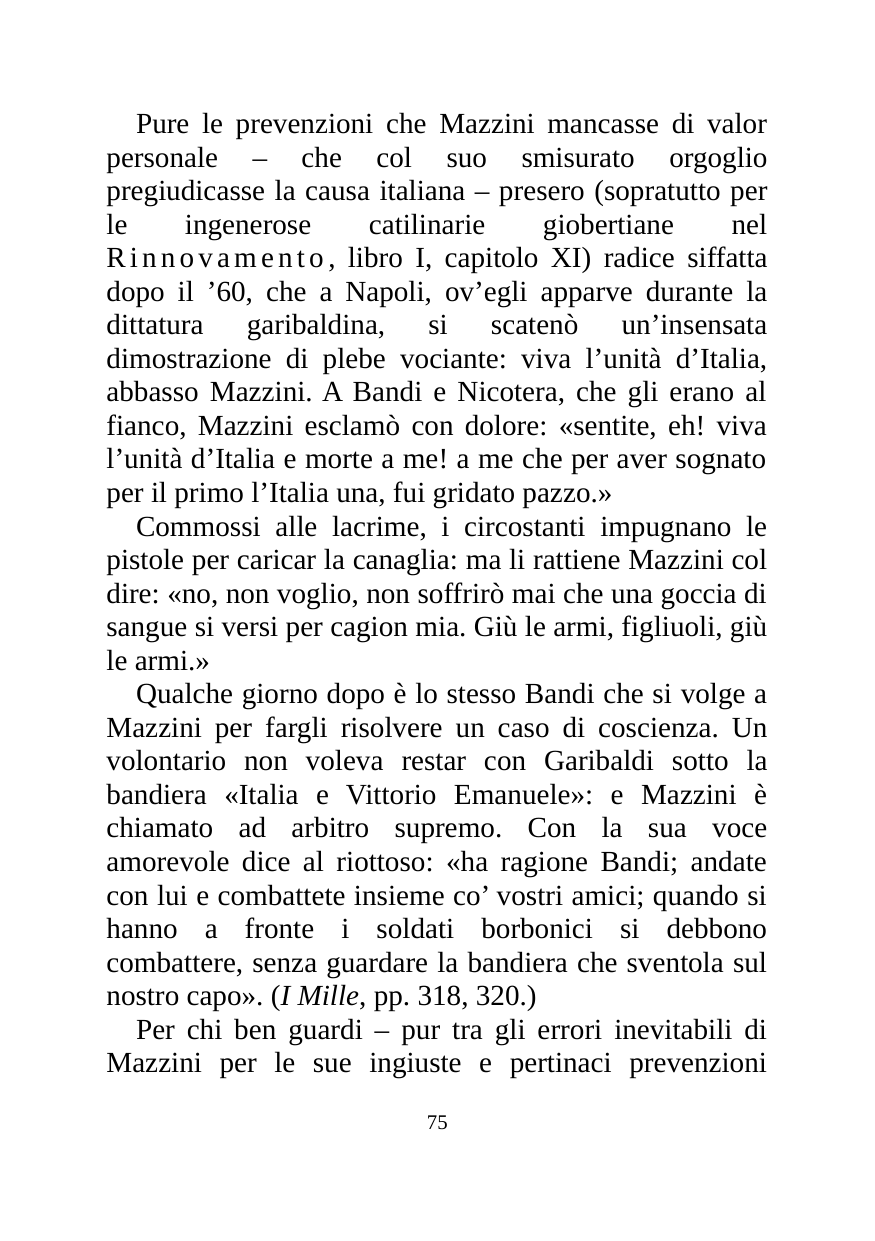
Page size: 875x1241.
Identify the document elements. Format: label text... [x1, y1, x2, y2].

text Pure le prevenzioni che Mazzini mancasse di valor personale – che col suo smisurato orgoglio pregiudicasse la causa italiana – presero (sopratutto per le ingenerose catilinarie giobertiane nel Rinnovamento, libro I, capitolo XI) radice siffatta dopo il ’60, che a Napoli, ov’egli apparve durante la dittatura garibaldina, si scatenò un’insensata dimostrazione di plebe vociante: viva l’unità d’Italia, abbasso Mazzini. A Bandi e Nicotera, che gli erano al fianco, Mazzini esclamò con dolore: «sentite, eh! viva l’unità d’Italia e morte a me! a me che per aver sognato per il primo l’Italia una, fui gridato pazzo.» [106, 106, 768, 509]
text Qualche giorno dopo è lo stesso Bandi che si volge a Mazzini per fargli risolvere un caso di coscienza. Un volontario non voleva restar con Garibaldi sotto la bandiera «Italia e Vittorio Emanuele»: e Mazzini è chiamato ad arbitro supremo. Con la sua voce amorevole dice al riottoso: «ha ragione Bandi; andate con lui e combattete insieme co’ vostri amici; quando si hanno a fronte i soldati borbonici si debbono combattere, senza guardare la bandiera che sventola sul nostro capo». (I Mille, pp. 318, 320.) [106, 676, 768, 1012]
text Per chi ben guardi – pur tra gli errori inevitabili di Mazzini per le sue ingiuste e pertinaci prevenzioni [106, 1012, 768, 1079]
text Commossi alle lacrime, i circostanti impugnano le pistole per caricar la canaglia: ma li rattiene Mazzini col dire: «no, non voglio, non soffrirò mai che una goccia di sangue si versi per cagion mia. Giù le armi, figliuoli, giù le armi.» [106, 509, 768, 676]
